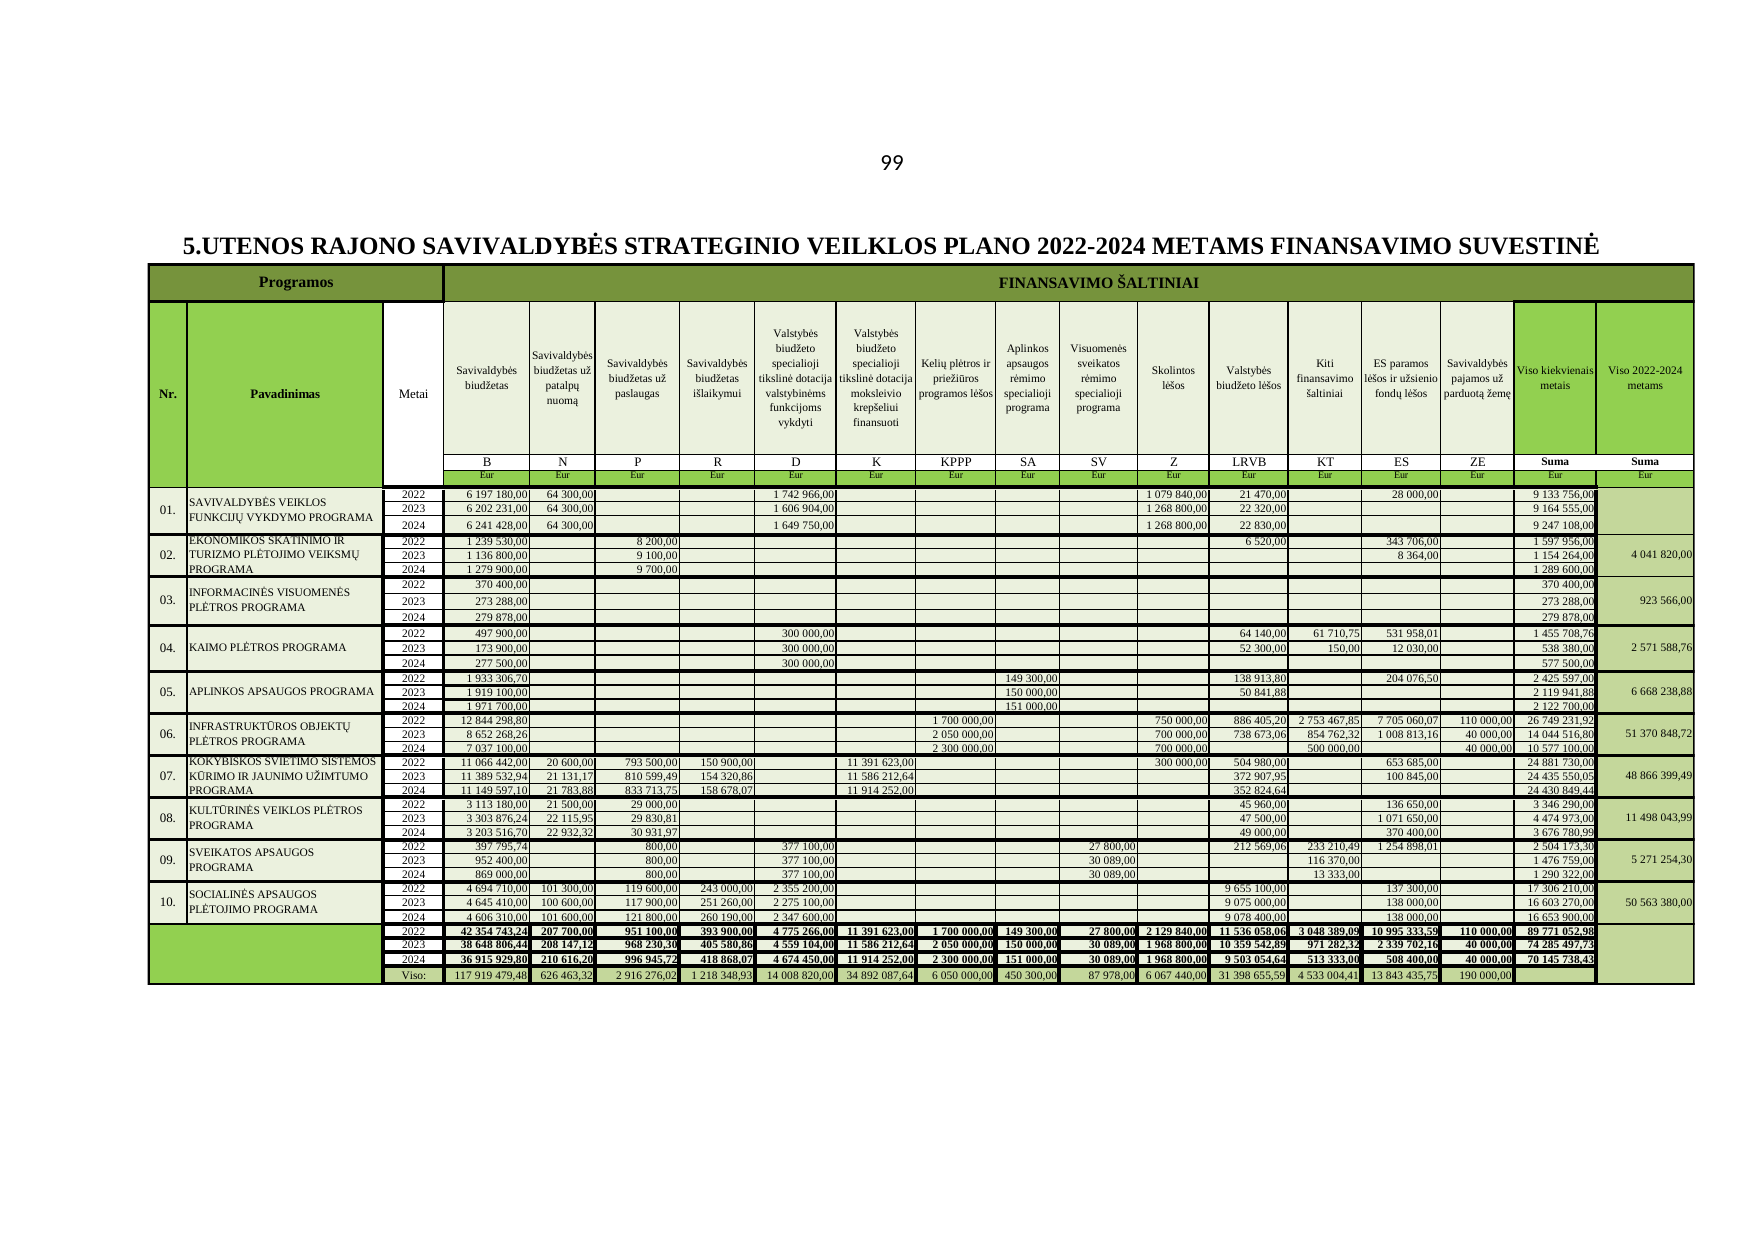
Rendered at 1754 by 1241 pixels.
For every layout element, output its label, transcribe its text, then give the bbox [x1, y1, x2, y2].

text 5.UTENOS RAJONO SAVIVALDYBĖS STRATEGINIO VEILKLOS PLANO 2022-2024 METAMS FINANSAVIMO SUVESTINĖ [118, 231, 1665, 259]
